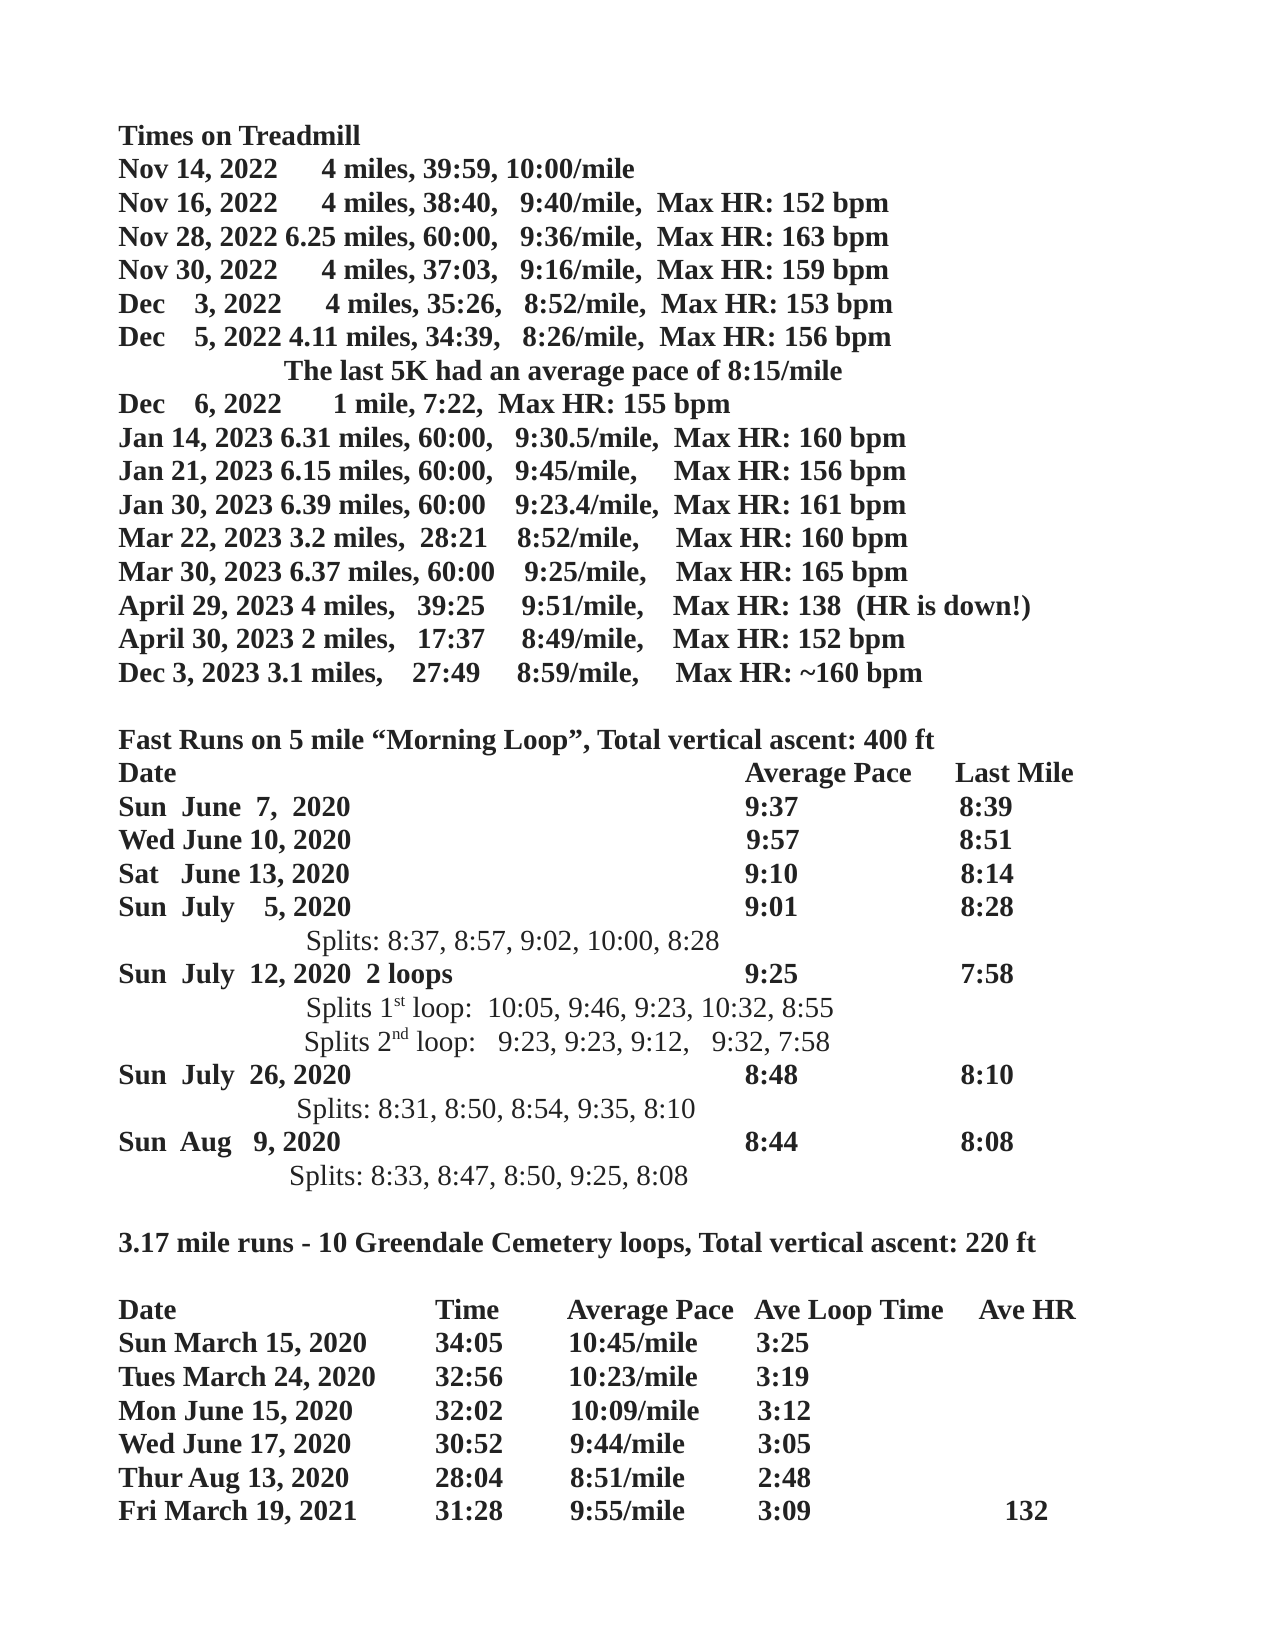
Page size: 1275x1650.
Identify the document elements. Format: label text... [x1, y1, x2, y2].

text Sun June 7, 2020 9:37 8:39 [118, 789, 1161, 822]
text Tues March 24, 2020 32:56 10:23/mile 3:19 [118, 1359, 1161, 1393]
text Sun Aug 9, 2020 8:44 8:08 Splits: 8:33, 8:47, 8:50, 9:25, 8:08 [118, 1124, 1161, 1191]
text Mon June 15, 2020 32:02 10:09/mile 3:12 [118, 1393, 1161, 1426]
text Splits 2nd loop: 9:23, 9:23, 9:12, 9:32, 7:58 [118, 1024, 1161, 1057]
text Sun March 15, 2020 34:05 10:45/mile 3:25 [118, 1326, 1161, 1359]
text Dec 3, 2022 4 miles, 35:26, 8:52/mile, Max HR: 153 bpm [118, 286, 1161, 319]
text Jan 14, 2023 6.31 miles, 60:00, 9:30.5/mile, Max HR: 160 bpm [118, 420, 1161, 453]
text Jan 21, 2023 6.15 miles, 60:00, 9:45/mile, Max HR: 156 bpm [118, 453, 1161, 487]
text Mar 22, 2023 3.2 miles, 28:21 8:52/mile, Max HR: 160 bpm [118, 521, 1161, 554]
text Times on Treadmill [118, 118, 1161, 152]
text Fast Runs on 5 mile “Morning Loop”, Total vertical ascent: 400 ft [118, 722, 1161, 755]
text Dec 5, 2022 4.11 miles, 34:39, 8:26/mile, Max HR: 156 bpm [118, 319, 1161, 353]
text Nov 16, 2022 4 miles, 38:40, 9:40/mile, Max HR: 152 bpm [118, 185, 1161, 219]
text Mar 30, 2023 6.37 miles, 60:00 9:25/mile, Max HR: 165 bpm [118, 554, 1161, 588]
text Date Average Pace Last Mile [118, 755, 1161, 789]
text Dec 6, 2022 1 mile, 7:22, Max HR: 155 bpm [118, 386, 1161, 420]
text The last 5K had an average pace of 8:15/mile [118, 353, 1161, 386]
text Dec 3, 2023 3.1 miles, 27:49 8:59/mile, Max HR: ~160 bpm [118, 655, 1161, 688]
text Wed June 10, 2020 9:57 8:51 [118, 822, 1161, 856]
list 3.17 mile runs - 10 Greendale Cemetery loops, Total vertical ascent: 220 ft [118, 1225, 1161, 1258]
text Date Time Average Pace Ave Loop Time Ave HR [118, 1292, 1161, 1326]
text Fri March 19, 2021 31:28 9:55/mile 3:09 132 [118, 1493, 1161, 1527]
text Nov 30, 2022 4 miles, 37:03, 9:16/mile, Max HR: 159 bpm [118, 252, 1161, 286]
text Sun July 26, 2020 8:48 8:10 Splits: 8:31, 8:50, 8:54, 9:35, 8:10 [118, 1057, 1161, 1124]
text Nov 28, 2022 6.25 miles, 60:00, 9:36/mile, Max HR: 163 bpm [118, 219, 1161, 252]
text Nov 14, 2022 4 miles, 39:59, 10:00/mile [118, 152, 1161, 185]
text Thur Aug 13, 2020 28:04 8:51/mile 2:48 [118, 1460, 1161, 1493]
text Wed June 17, 2020 30:52 9:44/mile 3:05 [118, 1426, 1161, 1460]
text April 29, 2023 4 miles, 39:25 9:51/mile, Max HR: 138 (HR is down!) [118, 588, 1161, 621]
text Jan 30, 2023 6.39 miles, 60:00 9:23.4/mile, Max HR: 161 bpm [118, 487, 1161, 521]
text April 30, 2023 2 miles, 17:37 8:49/mile, Max HR: 152 bpm [118, 621, 1161, 655]
text Sat June 13, 2020 9:10 8:14 Sun July 5, 2020 9:01 8:28 Splits: 8:37, 8:57, 9:02, 10:00, 8:28 Sun July 12, 2020 2 loops 9:25 7:58 Splits 1st loop: 10:05, 9:46, 9:23, 10:32, 8:55 [118, 856, 1161, 1024]
